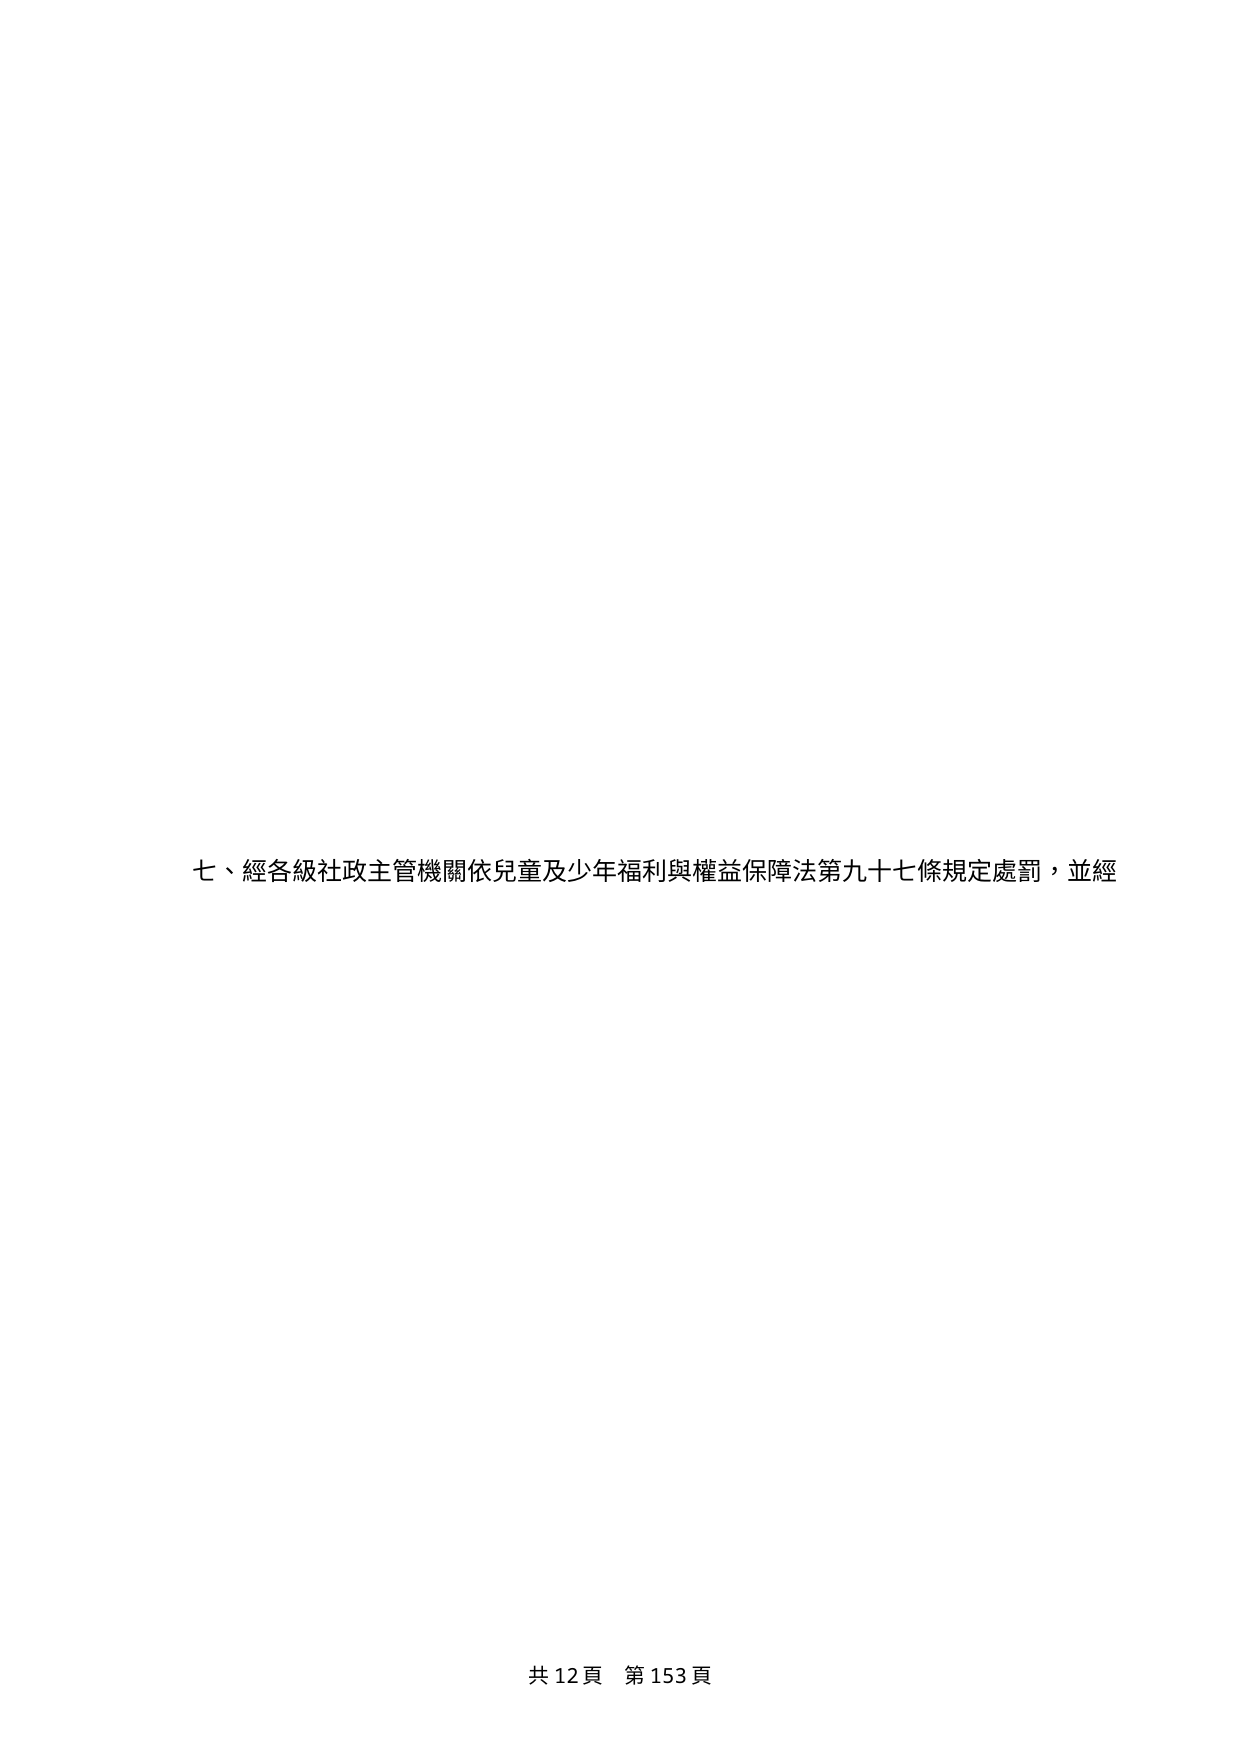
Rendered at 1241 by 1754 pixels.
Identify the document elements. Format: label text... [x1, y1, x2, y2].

text 七、經各級社政主管機關依兒童及少年福利與權益保障法第九十七條規定處罰，並經 [192, 828, 1122, 891]
